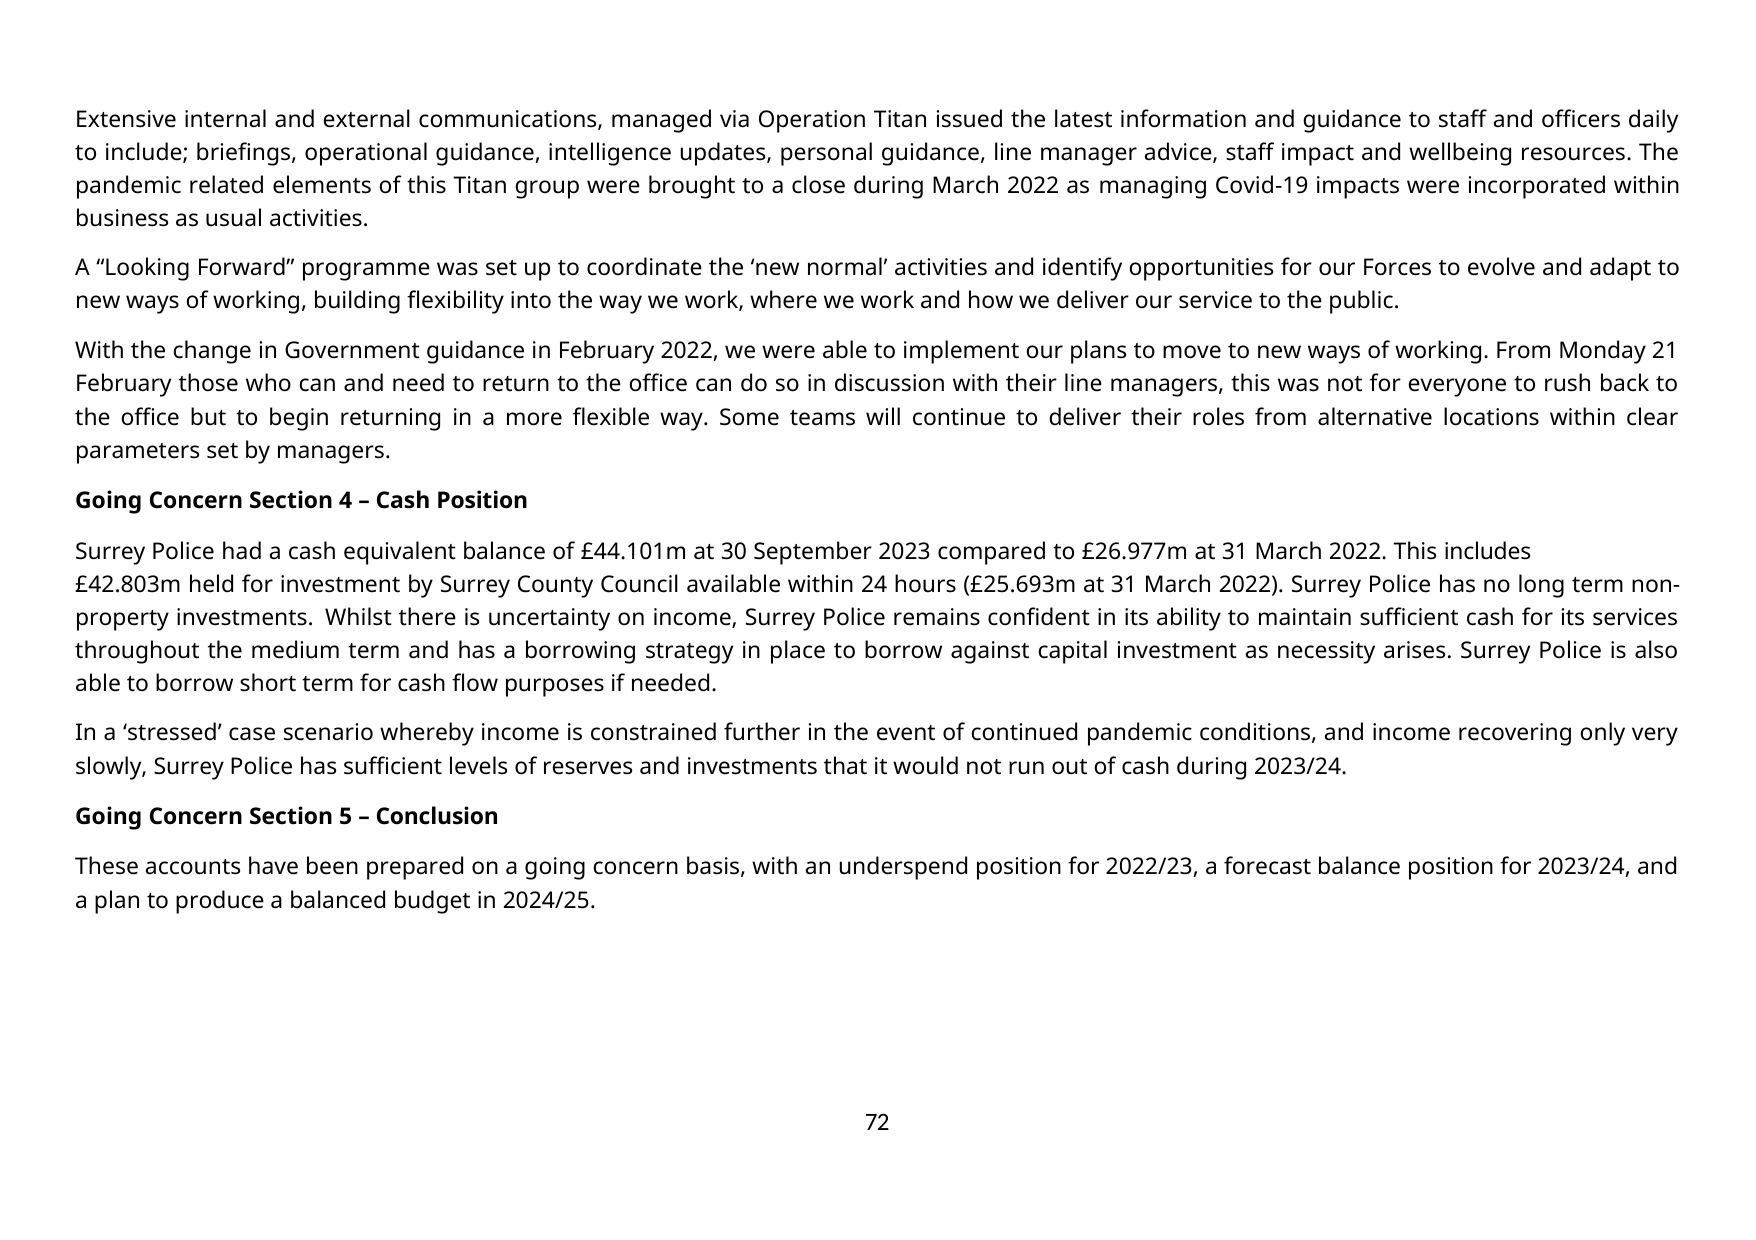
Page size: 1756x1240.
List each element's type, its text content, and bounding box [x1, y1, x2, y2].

text In a ‘stressed’ case scenario whereby income is constrained further in the event of continued pandemic conditions, and income recovering only very slowly, Surrey Police has sufficient levels of reserves and investments that it would not run out of cash during 2023/24. [75, 716, 1681, 781]
text £42.803m held for investment by Surrey County Council available within 24 hours (£25.693m at 31 March 2022). Surrey Police has no long term non-property investments. Whilst there is uncertainty on income, Surrey Police remains confident in its ability to maintain sufficient cash for its services throughout the medium term and has a borrowing strategy in place to borrow against capital investment as necessity arises. Surrey Police is also able to borrow short term for cash flow purposes if needed. [75, 568, 1681, 698]
text A “Looking Forward” programme was set up to coordinate the ‘new normal’ activities and identify opportunities for our Forces to evolve and adapt to new ways of working, building flexibility into the way we work, where we work and how we deliver our service to the public. [75, 251, 1681, 316]
text These accounts have been prepared on a going concern basis, with an underspend position for 2022/23, a forecast balance position for 2023/24, and a plan to produce a balanced budget in 2024/25. [75, 850, 1680, 915]
text With the change in Government guidance in February 2022, we were able to implement our plans to move to new ways of working. From Monday 21 February those who can and need to return to the office can do so in discussion with their line managers, this was not for everyone to rush back to the office but to begin returning in a more flexible way. Some teams will continue to deliver their roles from alternative locations within clear parameters set by managers. [75, 334, 1681, 465]
subtitle Going Concern Section 4 – Cash Position [75, 484, 1695, 516]
text Extensive internal and external communications, managed via Operation Titan issued the latest information and guidance to staff and officers daily to include; briefings, operational guidance, intelligence updates, personal guidance, line manager advice, staff impact and wellbeing resources. The pandemic related elements of this Titan group were brought to a close during March 2022 as managing Covid-19 impacts were incorporated within business as usual activities. [75, 102, 1681, 233]
text Surrey Police had a cash equivalent balance of £44.101m at 30 September 2023 compared to £26.977m at 31 March 2022. This includes [75, 534, 1695, 566]
subtitle Going Concern Section 5 – Conclusion [75, 800, 1695, 831]
